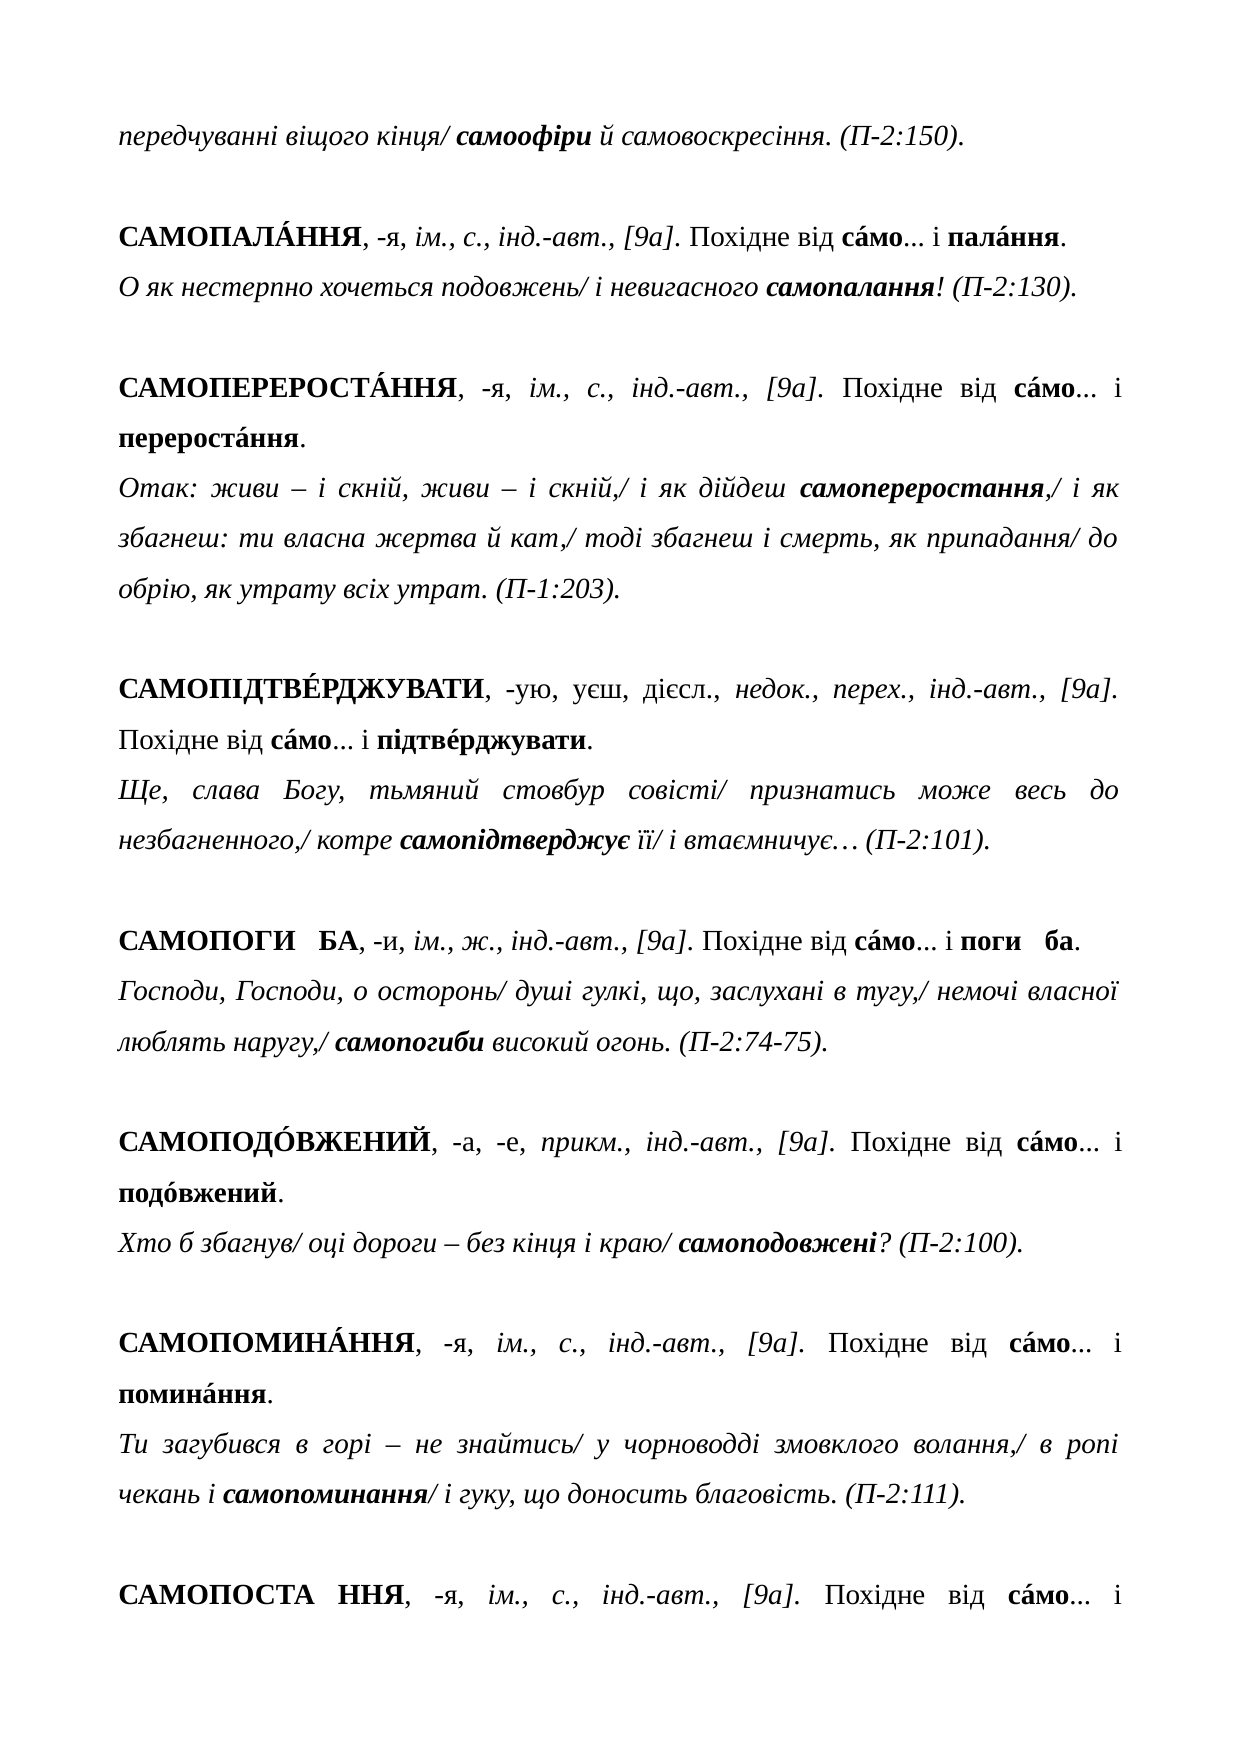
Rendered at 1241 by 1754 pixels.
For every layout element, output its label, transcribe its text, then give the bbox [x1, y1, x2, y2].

text Самопоминáння, -я, ім., с., інд.-авт., [9а]. Похідне від сáмо... і поминáння. [118, 1326, 1122, 1409]
text Самопогиба, -и, ім., ж., інд.-авт., [9а]. Похідне від сáмо... і погиба. [118, 923, 1122, 957]
text передчуванні віщого кінця/ самоофіри й самовоскресіння. (П-2:150). [118, 118, 1122, 152]
text Самопалáння, -я, ім., с., інд.-авт., [9а]. Похідне від сáмо... і палáння. [118, 219, 1122, 252]
text Хто б збагнув/ оці дороги – без кінця і краю/ самоподовжені? (П-2:100). [118, 1225, 1122, 1258]
text Самопереростáння, -я, ім., с., інд.-авт., [9а]. Похідне від сáмо... і переростáння. [118, 370, 1122, 453]
text Самопідтвéрджувати, -ую, уєш, дієсл., недок., перех., інд.-авт., [9а]. Похідне від сáмо... і підтвéрджувати. [118, 672, 1122, 755]
text Господи, Господи, о осторонь/ душі гулкі, що, заслухані в тугу,/ немочі власної люблять наругу,/ самопогиби високий огонь. (П-2:74-75). [118, 973, 1122, 1057]
text О як нестерпно хочеться подовжень/ і невигасного самопалання! (П-2:130). [118, 269, 1122, 303]
text Отак: живи – і скній, живи – і скній,/ і як дійдеш самопереростання,/ і як збагнеш: ти власна жертва й кат,/ тоді збагнеш і смерть, як припадання/ до обрію, як утрату всіх утрат. (П-1:203). [118, 470, 1122, 604]
text Ще, слава Богу, тьмяний стовбур совісті/ признатись може весь до незбагненного,/ котре самопідтверджує її/ і втаємничує… (П-2:101). [118, 772, 1122, 856]
text Самоподóвжений, -а, -е, прикм., інд.-авт., [9а]. Похідне від сáмо... і подóвжений. [118, 1124, 1122, 1208]
text Ти загубився в горі – не знайтись/ у чорноводді змовклого волання,/ в ропі чекань і самопоминання/ і гуку, що доносить благовість. (П-2:111). [118, 1426, 1122, 1510]
text Самопостання, -я, ім., с., інд.-авт., [9а]. Похідне від сáмо... і [118, 1577, 1122, 1611]
